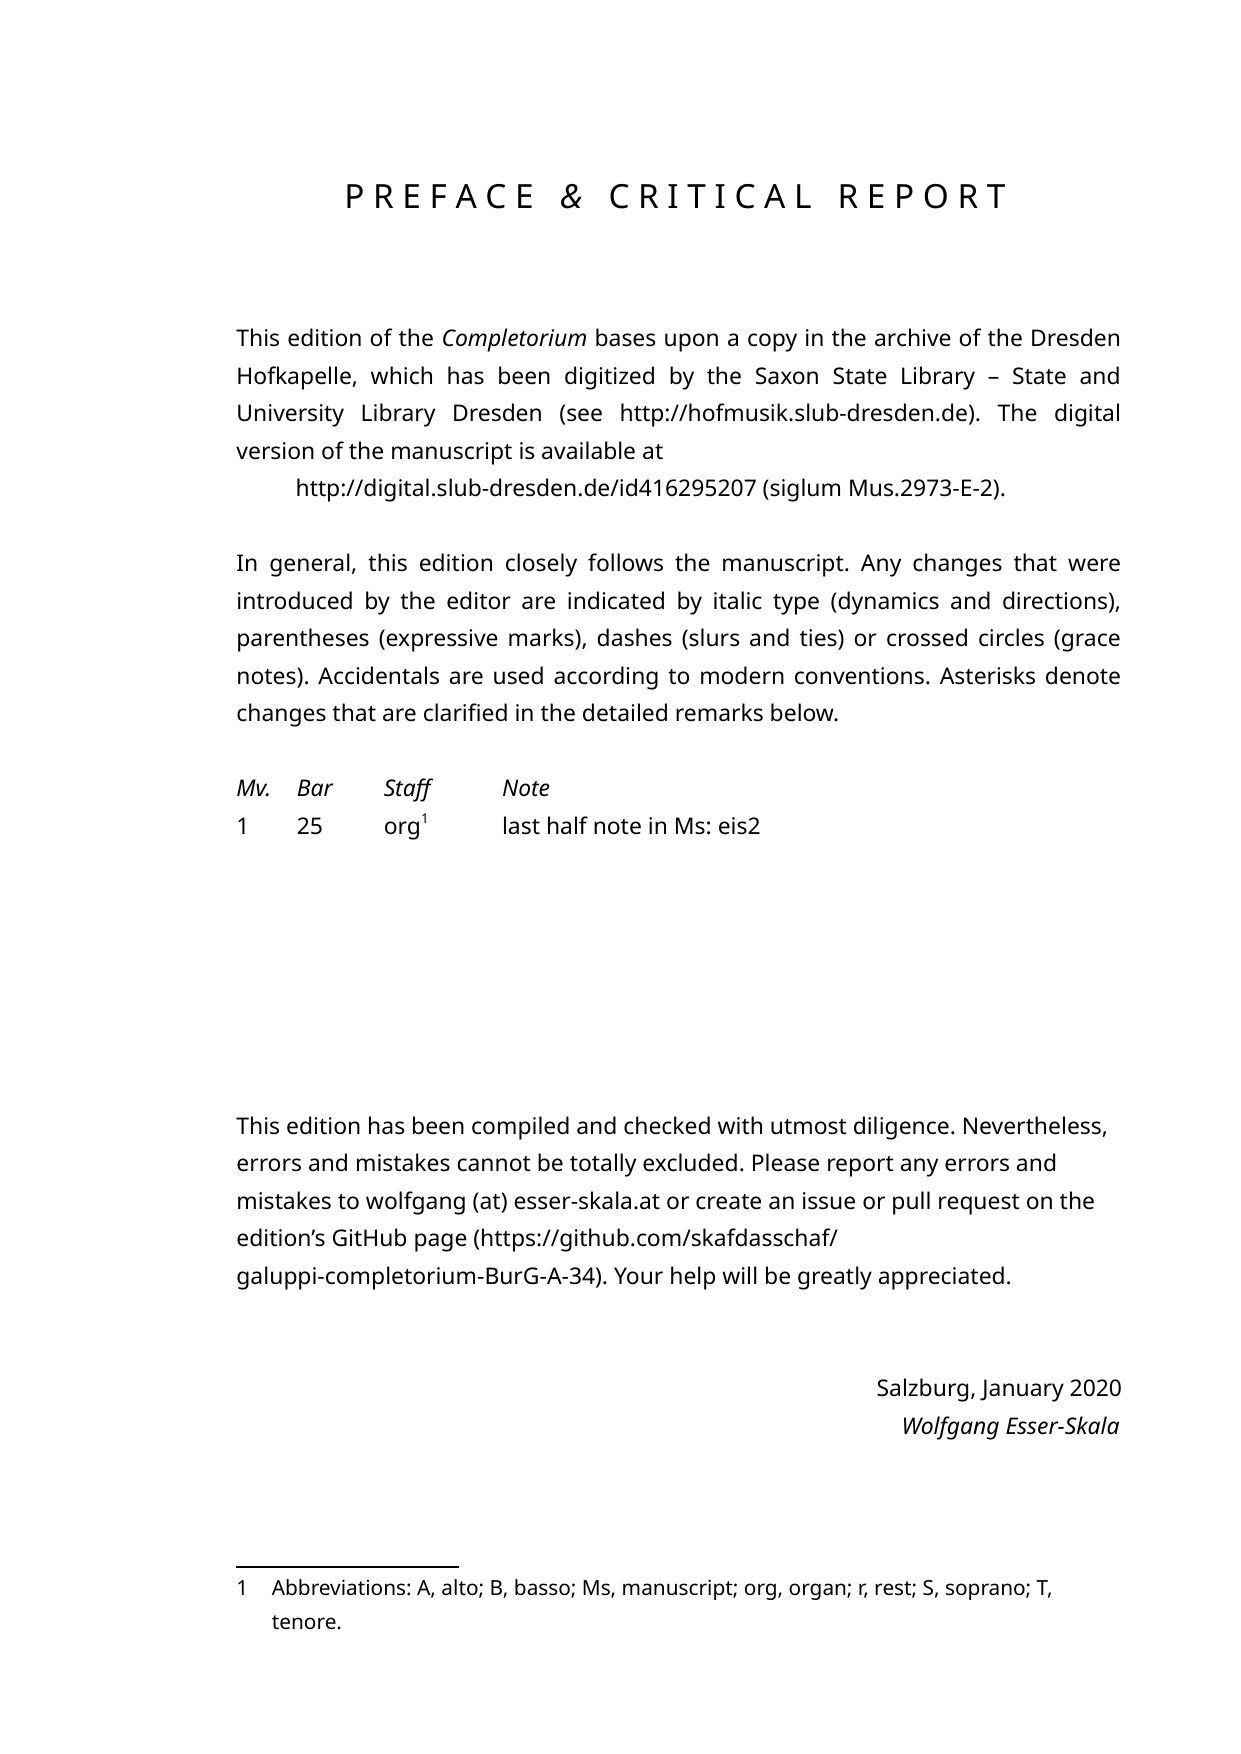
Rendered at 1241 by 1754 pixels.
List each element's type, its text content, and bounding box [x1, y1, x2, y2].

text This edition has been compiled and checked with utmost diligence. Nevertheless, errors and mistakes cannot be totally excluded. Please report any errors and mistakes to wolfgang (at) esser-skala.at or create an issue or pull request on the edition’s GitHub page (https://github.com/skafdasschaf/ galuppi-completorium-BurG-A-34). Your help will be greatly appreciated. [236, 1110, 1122, 1291]
text P R E F A C E & C R I T I C A L R E P O R T [236, 173, 1122, 218]
text http://digital.slub-dresden.de/id416295207 (siglum Mus.2973-E-2). [236, 472, 1122, 504]
text Abbreviations: A, alto; B, basso; Ms, manuscript; org, organ; r, rest; S, soprano; T, tenore. [236, 1573, 1122, 1636]
text This edition of the Completorium bases upon a copy in the archive of the Dresden Hofkapelle, which has been digitized by the Saxon State Library – State and University Library Dresden (see http://hofmusik.slub-dresden.de). The digital version of the manuscript is available at [236, 322, 1122, 466]
text In general, this edition closely follows the manuscript. Any changes that were introduced by the editor are indicated by italic type (dynamics and directions), parentheses (expressive marks), dashes (slurs and ties) or crossed circles (grace notes). Accidentals are used according to modern conventions. Asterisks denote changes that are clarified in the detailed remarks below. [236, 547, 1122, 729]
text Salzburg, January 2020 Wolfgang Esser-Skala [236, 1372, 1122, 1441]
text Mv. Bar Staff Note 1 25 org last half note in Ms: eis2 [236, 772, 1122, 954]
